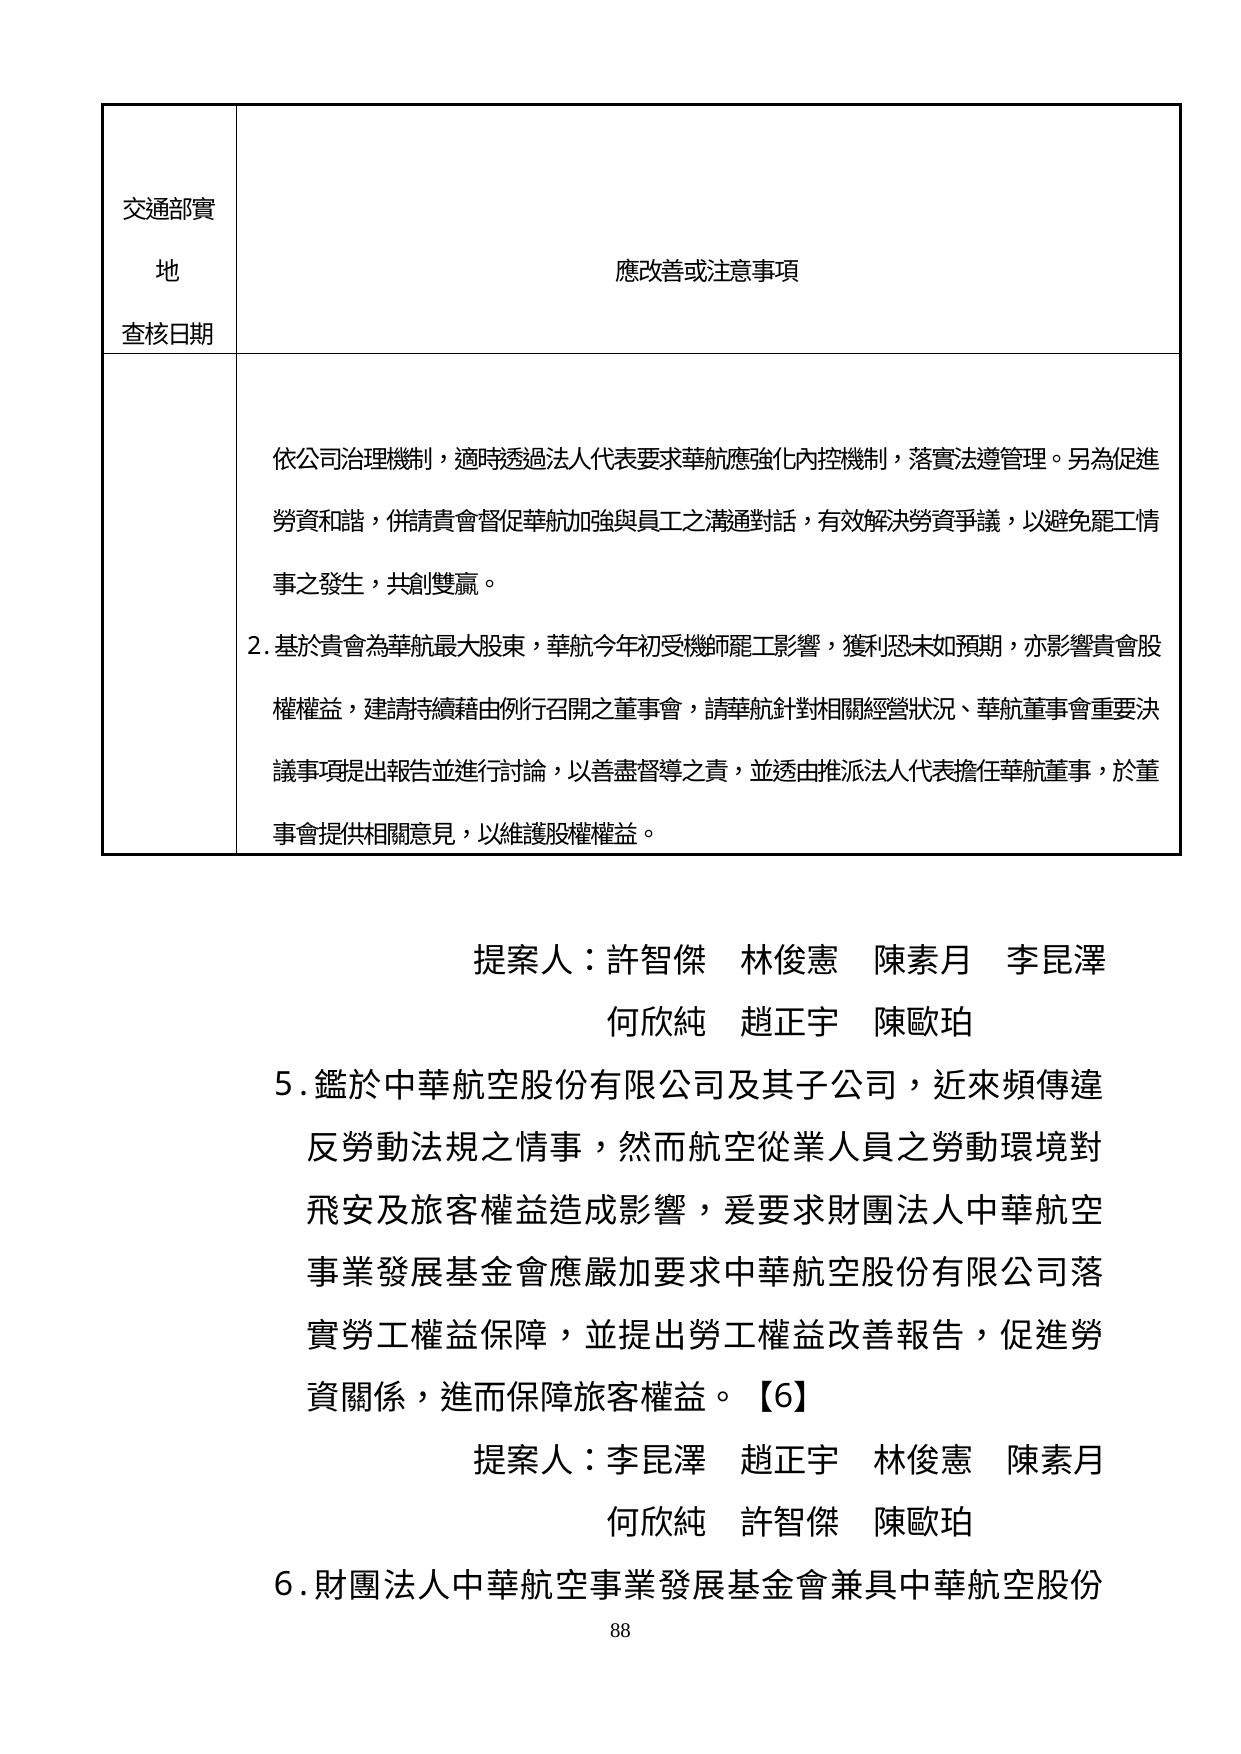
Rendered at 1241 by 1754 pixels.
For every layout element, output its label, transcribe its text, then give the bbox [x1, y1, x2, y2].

text 提案人：李昆澤 趙正宇 林俊憲 陳素月 何欣純 許智傑 陳歐珀 [473, 1416, 1117, 1541]
text 提案人：許智傑 林俊憲 陳素月 李昆澤 何欣純 趙正宇 陳歐珀 [473, 916, 1117, 1041]
table_cell [104, 354, 236, 853]
table_header 應改善或注意事項 [237, 106, 1179, 353]
text 6.財團法人中華航空事業發展基金會兼具中華航空股份 [273, 1541, 1104, 1603]
text 5.鑑於中華航空股份有限公司及其子公司，近來頻傳違反勞動法規之情事，然而航空從業人員之勞動環境對飛安及旅客權益造成影響，爰要求財團法人中華航空事業發展基金會應嚴加要求中華航空股份有限公司落實勞工權益保障，並提出勞工權益改善報告，促進勞資關係，進而保障旅客權益。【6】 [273, 1041, 1104, 1416]
table_header 交通部實地 查核日期 [104, 106, 236, 353]
table_cell 依公司治理機制，適時透過法人代表要求華航應強化內控機制，落實法遵管理。另為促進勞資和諧，併請貴會督促華航加強與員工之溝通對話，有效解決勞資爭議，以避免罷工情事之發生，共創雙贏。 2.基於貴會為華航最大股東，華航今年初受機師罷工影響，獲利恐未如預期，亦影響貴會股權權益，建請持續藉由例行召開之董事會，請華航針對相關經營狀況、華航董事會重要決議事項提出報告並進行討論，以善盡督導之責，並透由推派法人代表擔任華航董事，於董事會提供相關意見，以維護股權權益。 [237, 354, 1179, 853]
